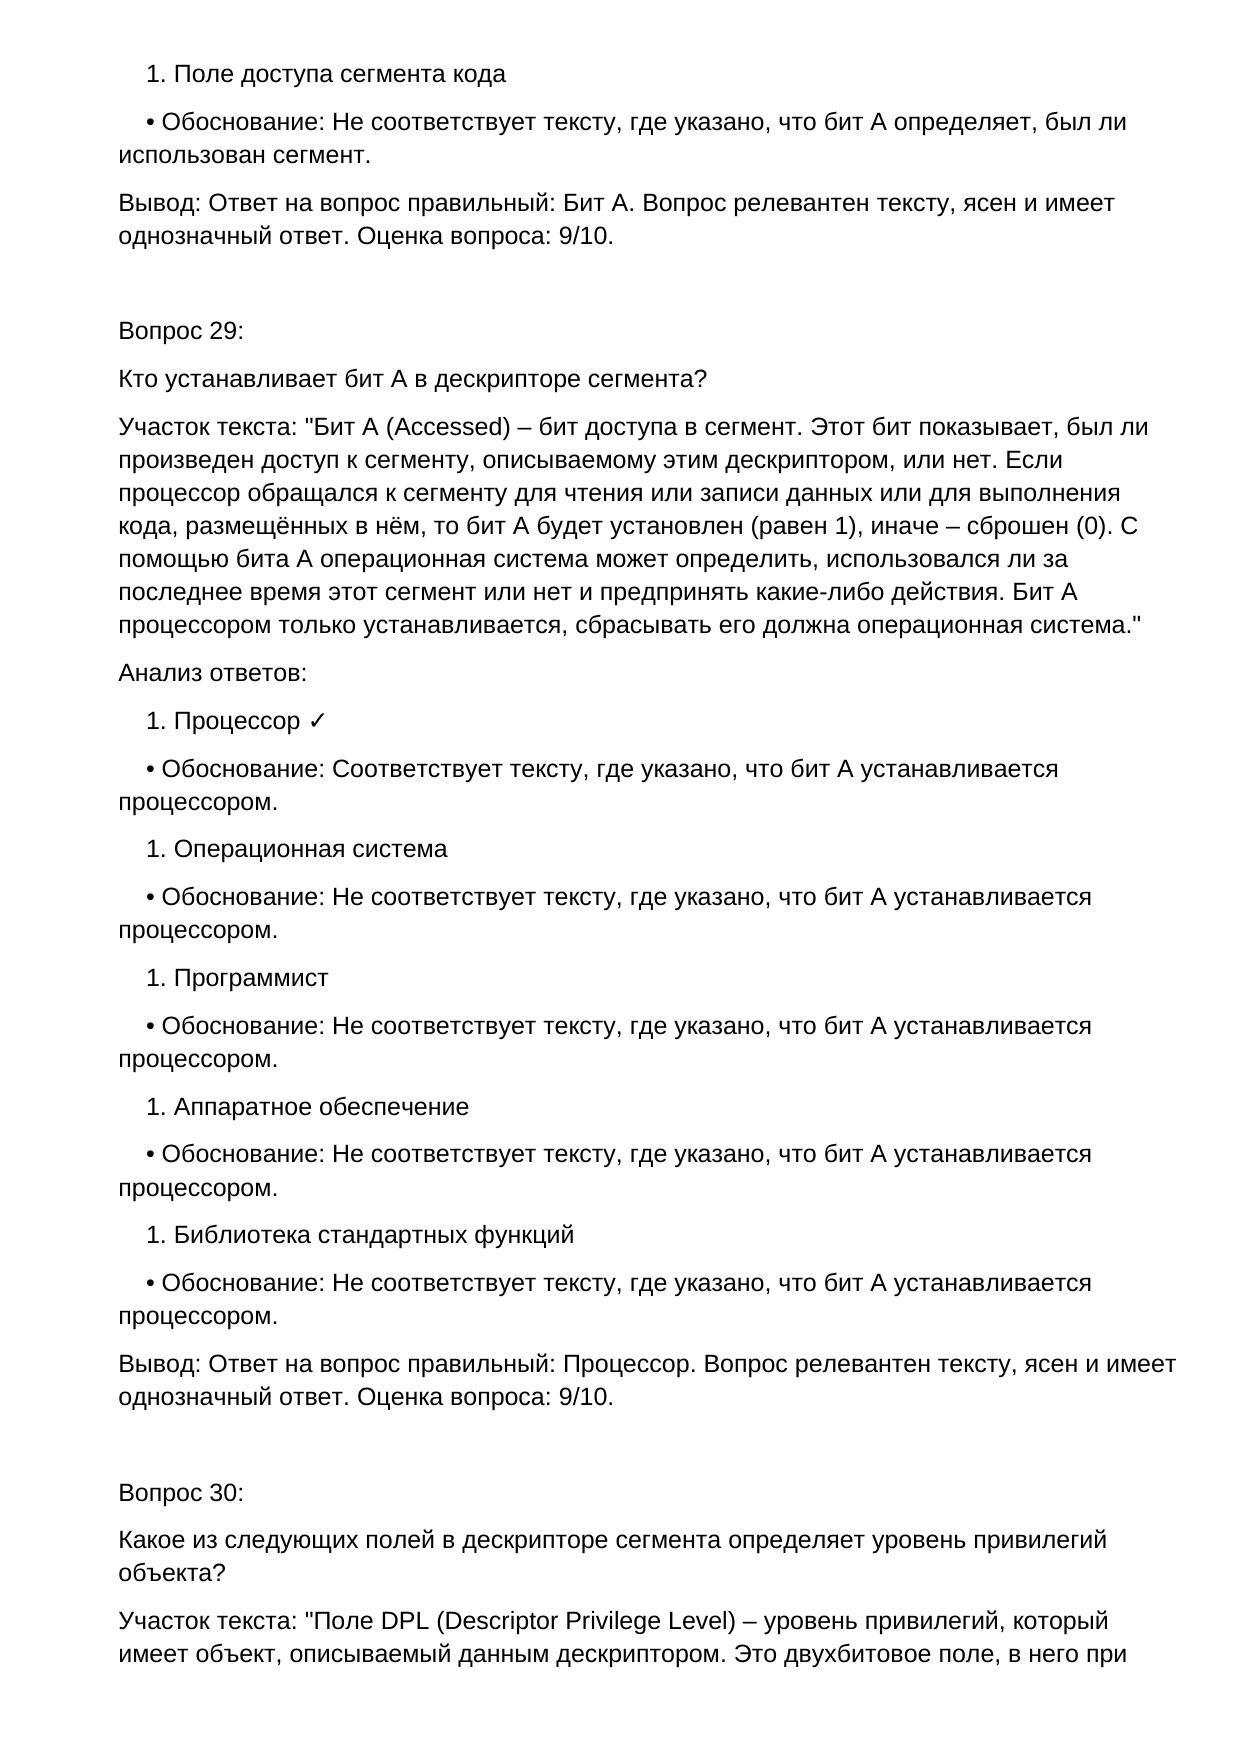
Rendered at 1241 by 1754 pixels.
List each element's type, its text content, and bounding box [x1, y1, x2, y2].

text • Обоснование: Не соответствует тексту, где указано, что бит A устанавливается процессором. [118, 1268, 1181, 1330]
text 1. Операционная система [118, 834, 1181, 863]
text • Обоснование: Не соответствует тексту, где указано, что бит A устанавливается процессором. [118, 1011, 1181, 1073]
text 1. Программист [118, 963, 1181, 992]
text Вывод: Ответ на вопрос правильный: Процессор. Вопрос релевантен тексту, ясен и имеет однозначный ответ. Оценка вопроса: 9/10. [118, 1349, 1181, 1411]
text Участок текста: "Поле DPL (Descriptor Privilege Level) – уровень привилегий, который имеет объект, описываемый данным дескриптором. Это двухбитовое поле, в него при [118, 1606, 1181, 1668]
text Вопрос 29: [118, 316, 1181, 345]
text • Обоснование: Не соответствует тексту, где указано, что бит A устанавливается процессором. [118, 1139, 1181, 1201]
text 1. Процессор ✓ [118, 706, 1181, 734]
text Вывод: Ответ на вопрос правильный: Бит A. Вопрос релевантен тексту, ясен и имеет однозначный ответ. Оценка вопроса: 9/10. [118, 188, 1181, 249]
text • Обоснование: Не соответствует тексту, где указано, что бит A устанавливается процессором. [118, 882, 1181, 944]
text Участок текста: "Бит A (Accessed) – бит доступа в сегмент. Этот бит показывает, был ли произведен доступ к сегменту, описываемому этим дескриптором, или нет. Если процессор обращался к сегменту для чтения или записи данных или для выполнения кода, размещённых в нём, то бит A будет установлен (равен 1), иначе – сброшен (0). С помощью бита A операционная система может определить, использовался ли за последнее время этот сегмент или нет и предпринять какие-либо действия. Бит A процессором только устанавливается, сбрасывать его должна операционная система." [118, 412, 1181, 639]
text Вопрос 30: [118, 1478, 1181, 1506]
text • Обоснование: Соответствует тексту, где указано, что бит A устанавливается процессором. [118, 753, 1181, 815]
text Кто устанавливает бит A в дескрипторе сегмента? [118, 364, 1181, 393]
text 1. Аппаратное обеспечение [118, 1092, 1181, 1120]
text Анализ ответов: [118, 658, 1181, 687]
text • Обоснование: Не соответствует тексту, где указано, что бит A определяет, был ли использован сегмент. [118, 107, 1181, 169]
text Какое из следующих полей в дескрипторе сегмента определяет уровень привилегий объекта? [118, 1525, 1181, 1587]
text 1. Поле доступа сегмента кода [118, 59, 1181, 88]
text 1. Библиотека стандартных функций [118, 1220, 1181, 1249]
